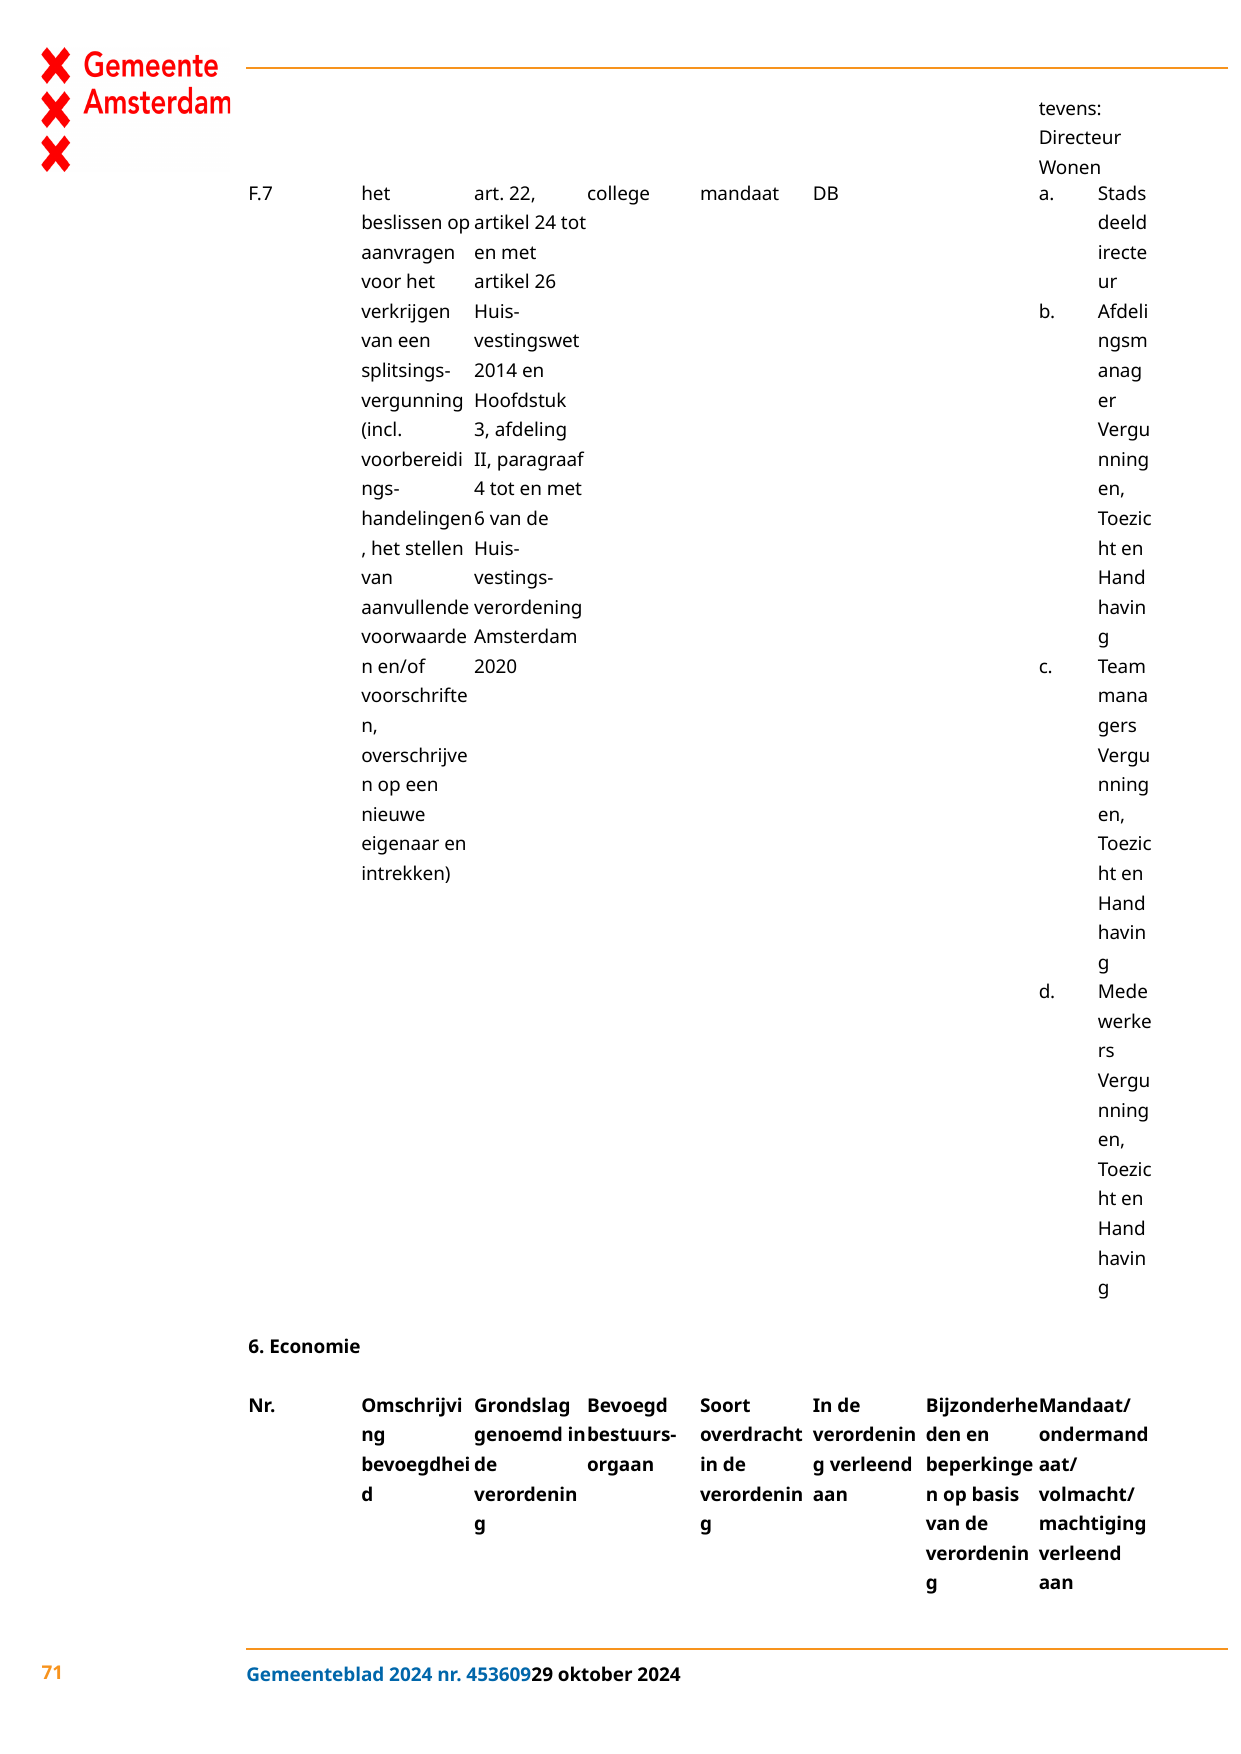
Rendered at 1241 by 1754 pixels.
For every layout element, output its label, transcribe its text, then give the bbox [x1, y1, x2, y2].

table_header Omschrijving bevoegdheid [361, 1392, 474, 1595]
table_cell [474, 95, 587, 180]
table_cell F.7 [248, 180, 361, 1300]
table_cell [813, 95, 926, 180]
table_header Nr. [248, 1392, 361, 1595]
table_cell tevens: Directeur Wonen [1039, 95, 1152, 180]
table_cell art. 22, artikel 24 tot en met artikel 26 Huis-vestingswet 2014 en Hoofdstuk 3, afdeling II, paragraaf 4 tot en met 6 van de Huis-vestings-verordening Amsterdam 2020 [474, 180, 587, 1300]
picture [41, 47, 231, 172]
table_cell DB [813, 180, 926, 1300]
table_cell [700, 95, 813, 180]
table_header Grondslag genoemd in de verordening [474, 1392, 587, 1595]
table_cell [587, 95, 700, 180]
table_cell Stadsdeeldirecteur Afdelingsmanager Vergunningen, Toezicht en Handhaving Teammanagers Vergunningen, Toezicht en Handhaving Medewerkers Vergunningen, Toezicht en Handhaving [1039, 180, 1152, 1300]
table_cell college [587, 180, 700, 1300]
table_header Bevoegd bestuurs-orgaan [587, 1392, 700, 1595]
table_cell [926, 180, 1038, 1300]
table_cell het beslissen op aanvragen voor het verkrijgen van een splitsings-vergunning (incl. voorbereidings-handelingen, het stellen van aanvullende voorwaarden en/of voorschriften, overschrijven op een nieuwe eigenaar en intrekken) [361, 180, 474, 1300]
table_cell [361, 95, 474, 180]
table_header Mandaat/ondermandaat/ volmacht/machtiging verleend aan [1039, 1392, 1152, 1595]
table_cell mandaat [700, 180, 813, 1300]
text 6. Economie [248, 1333, 1152, 1358]
table_cell [248, 95, 361, 180]
table_header In de verordening verleend aan [813, 1392, 926, 1595]
table_header Soort overdracht in de verordening [700, 1392, 813, 1595]
table_cell [926, 95, 1038, 180]
table_header Bijzonderheden en beperkingen op basis van de verordening [926, 1392, 1038, 1595]
